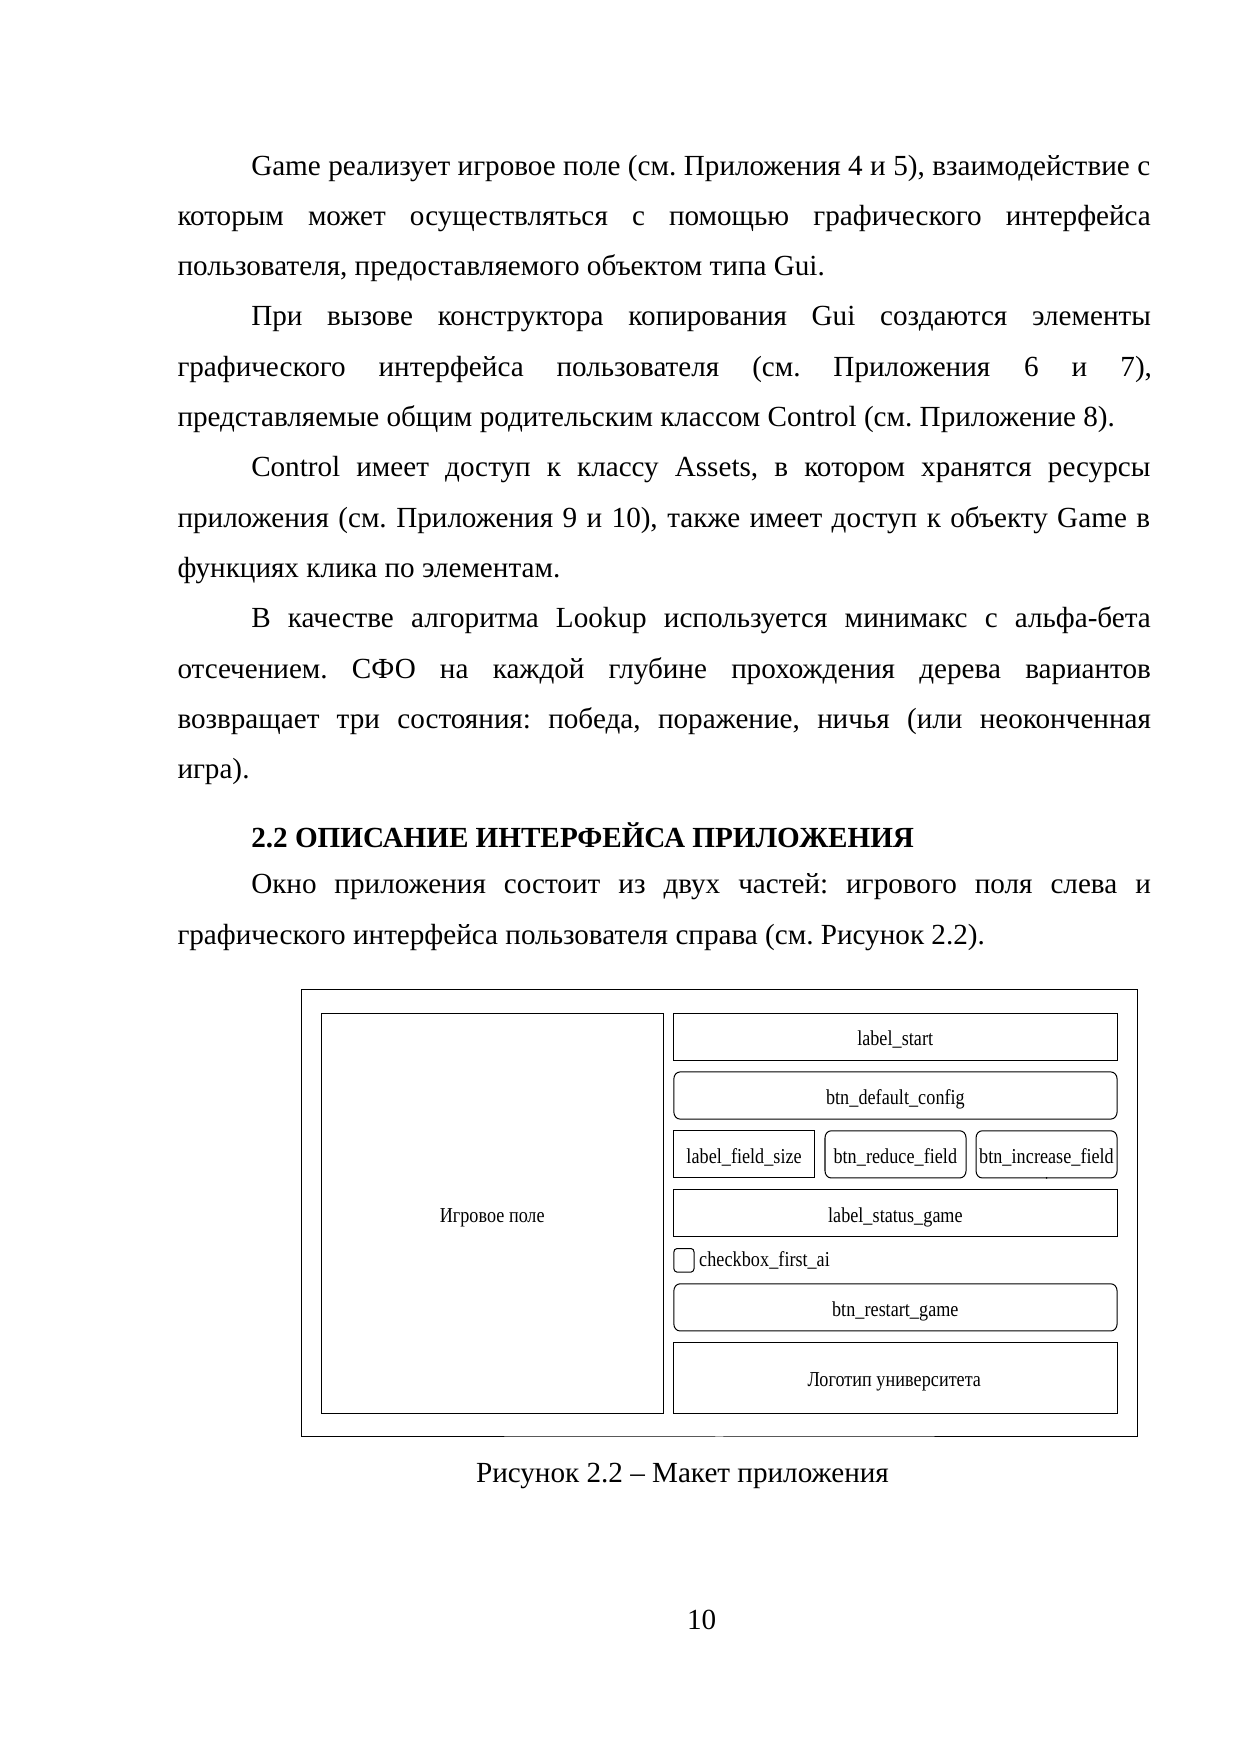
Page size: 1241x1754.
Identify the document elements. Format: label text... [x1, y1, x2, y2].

text [187, 976, 1178, 988]
text [187, 1488, 1178, 1526]
text Game реализует игровое поле (см. Приложения 4 и 5), взаимодействие с которым может осуществляться с помощью графического интерфейса пользователя, предоставляемого объектом типа Gui. [177, 148, 1152, 282]
text При вызове конструктора копирования Gui создаются элементы графического интерфейса пользователя (см. Приложения 6 и 7), представляемые общим родительским классом Control (см. Приложение 8). [177, 298, 1152, 433]
text Окно приложения состоит из двух частей: игрового поля слева и графического интерфейса пользователя справа (см. Рисунок 2.2). [177, 866, 1152, 950]
text Рисунок 2.2 – Макет приложения [187, 988, 1178, 1488]
subtitle 2.2 Описание интерфейса приложения [177, 821, 1152, 854]
text В качестве алгоритма Lookup используется минимакс с альфа-бета отсечением. СФО на каждой глубине прохождения дерева вариантов возвращает три состояния: победа, поражение, ничья (или неоконченная игра). [177, 600, 1152, 785]
text Control имеет доступ к классу Assets, в котором хранятся ресурсы приложения (см. Приложения 9 и 10), также имеет доступ к объекту Game в функциях клика по элементам. [177, 449, 1152, 584]
